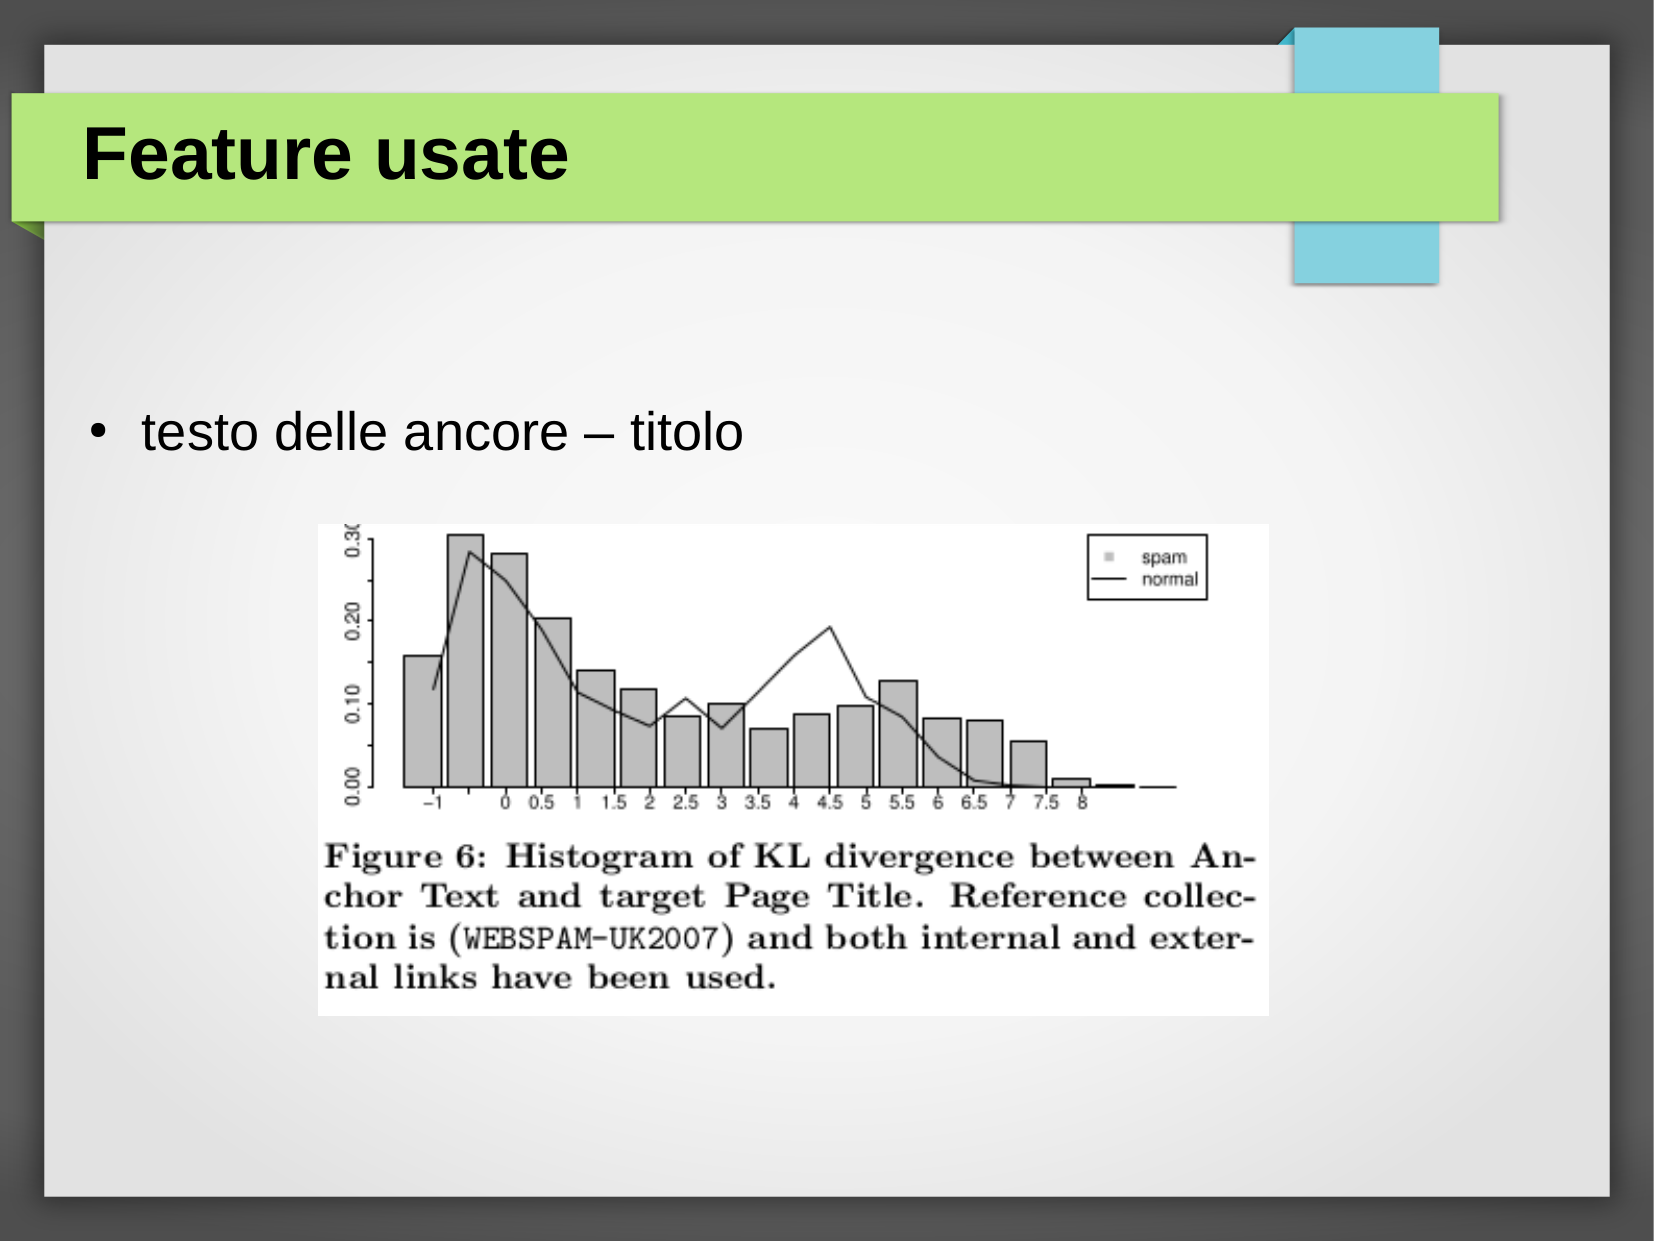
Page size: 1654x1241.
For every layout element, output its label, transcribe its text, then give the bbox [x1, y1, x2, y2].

list testo delle ancore – titolo [70, 401, 1548, 1040]
picture [0, 0, 1654, 1241]
title Feature usate [82, 94, 1264, 213]
